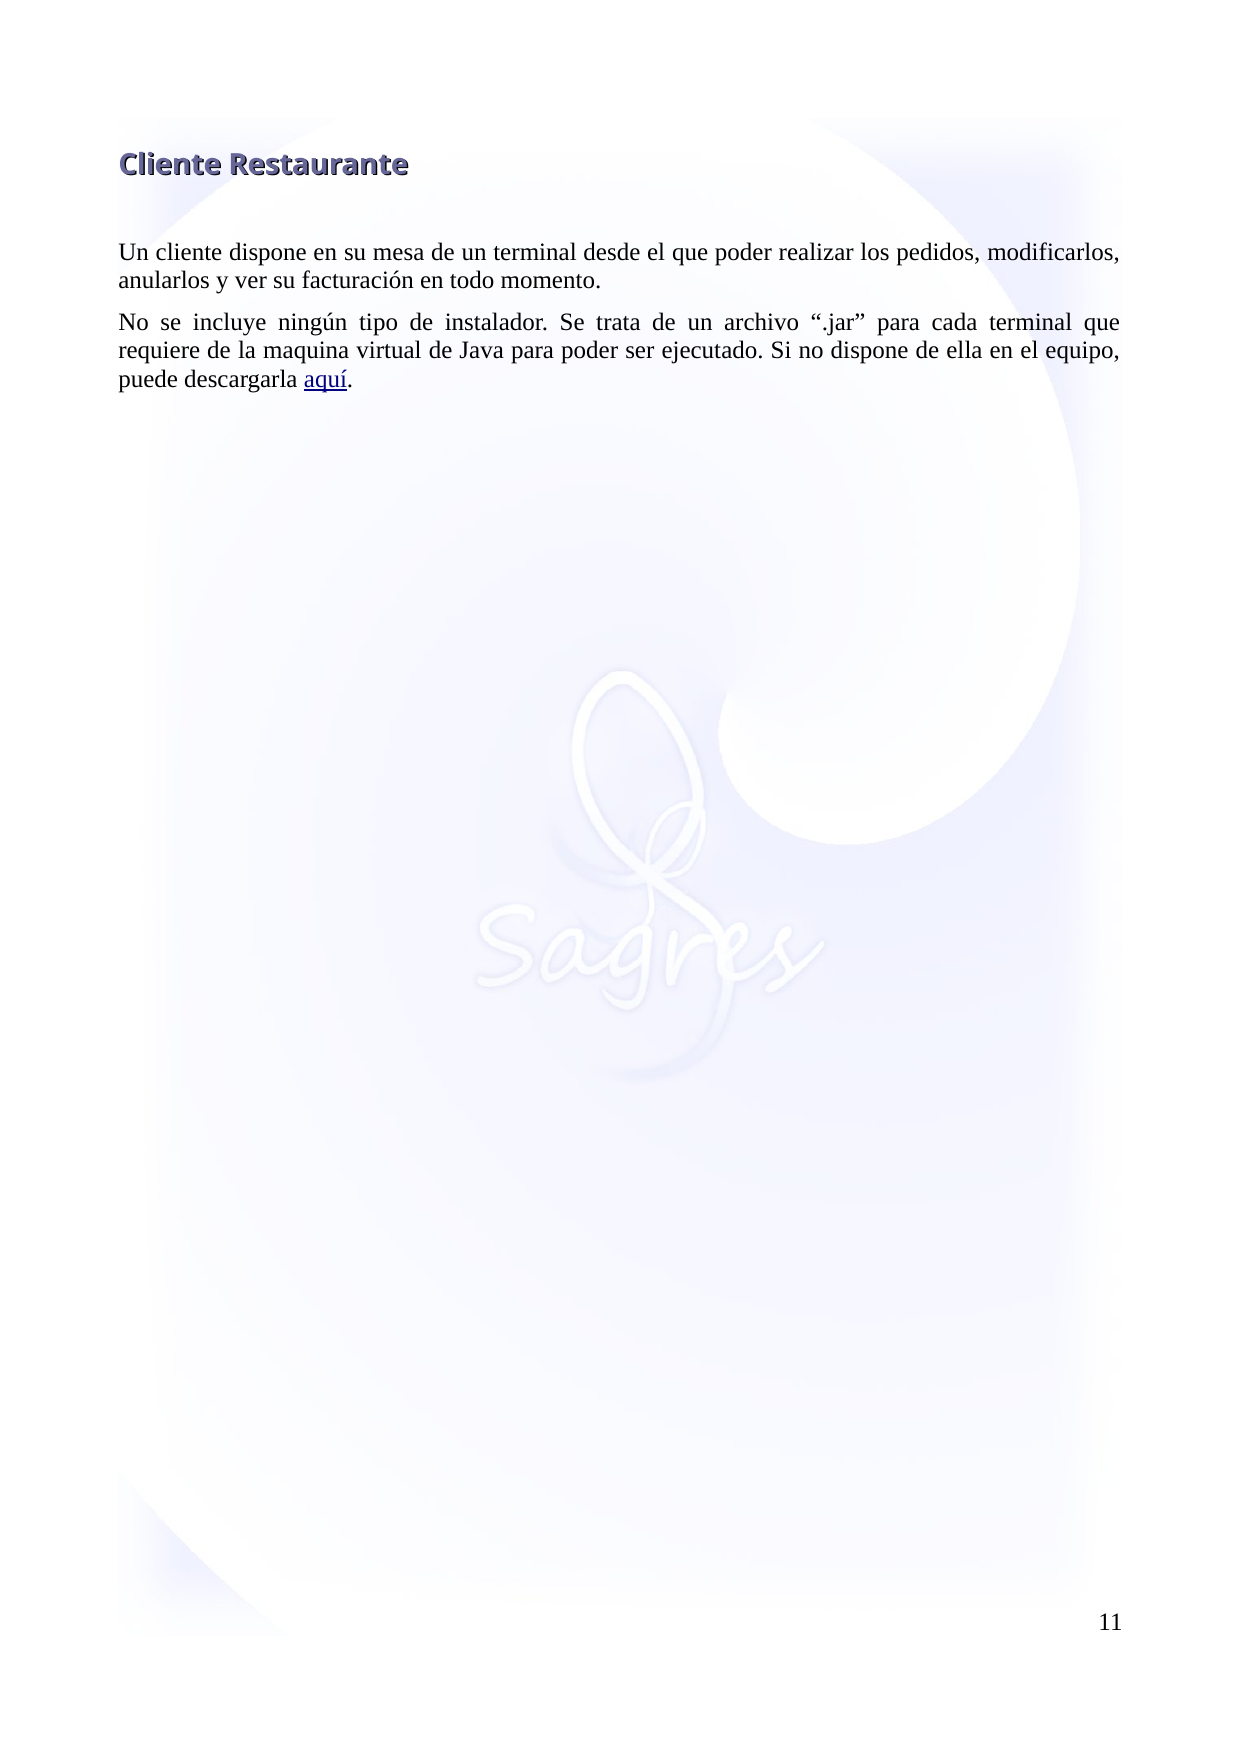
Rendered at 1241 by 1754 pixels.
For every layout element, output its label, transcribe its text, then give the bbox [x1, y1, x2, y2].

picture [118, 118, 1122, 143]
subtitle Cliente Restaurante [118, 143, 1122, 183]
picture [118, 294, 1122, 307]
text Un cliente dispone en su mesa de un terminal desde el que poder realizar los pedidos, modificarlos, anularlos y ver su facturación en todo momento. [118, 237, 1122, 294]
picture [118, 393, 1122, 1636]
text No se incluye ningún tipo de instalador. Se trata de un archivo “.jar” para cada terminal que requiere de la maquina virtual de Java para poder ser ejecutado. Si no dispone de ella en el equipo, puede descargarla aquí. [118, 307, 1122, 393]
picture [118, 183, 1122, 237]
